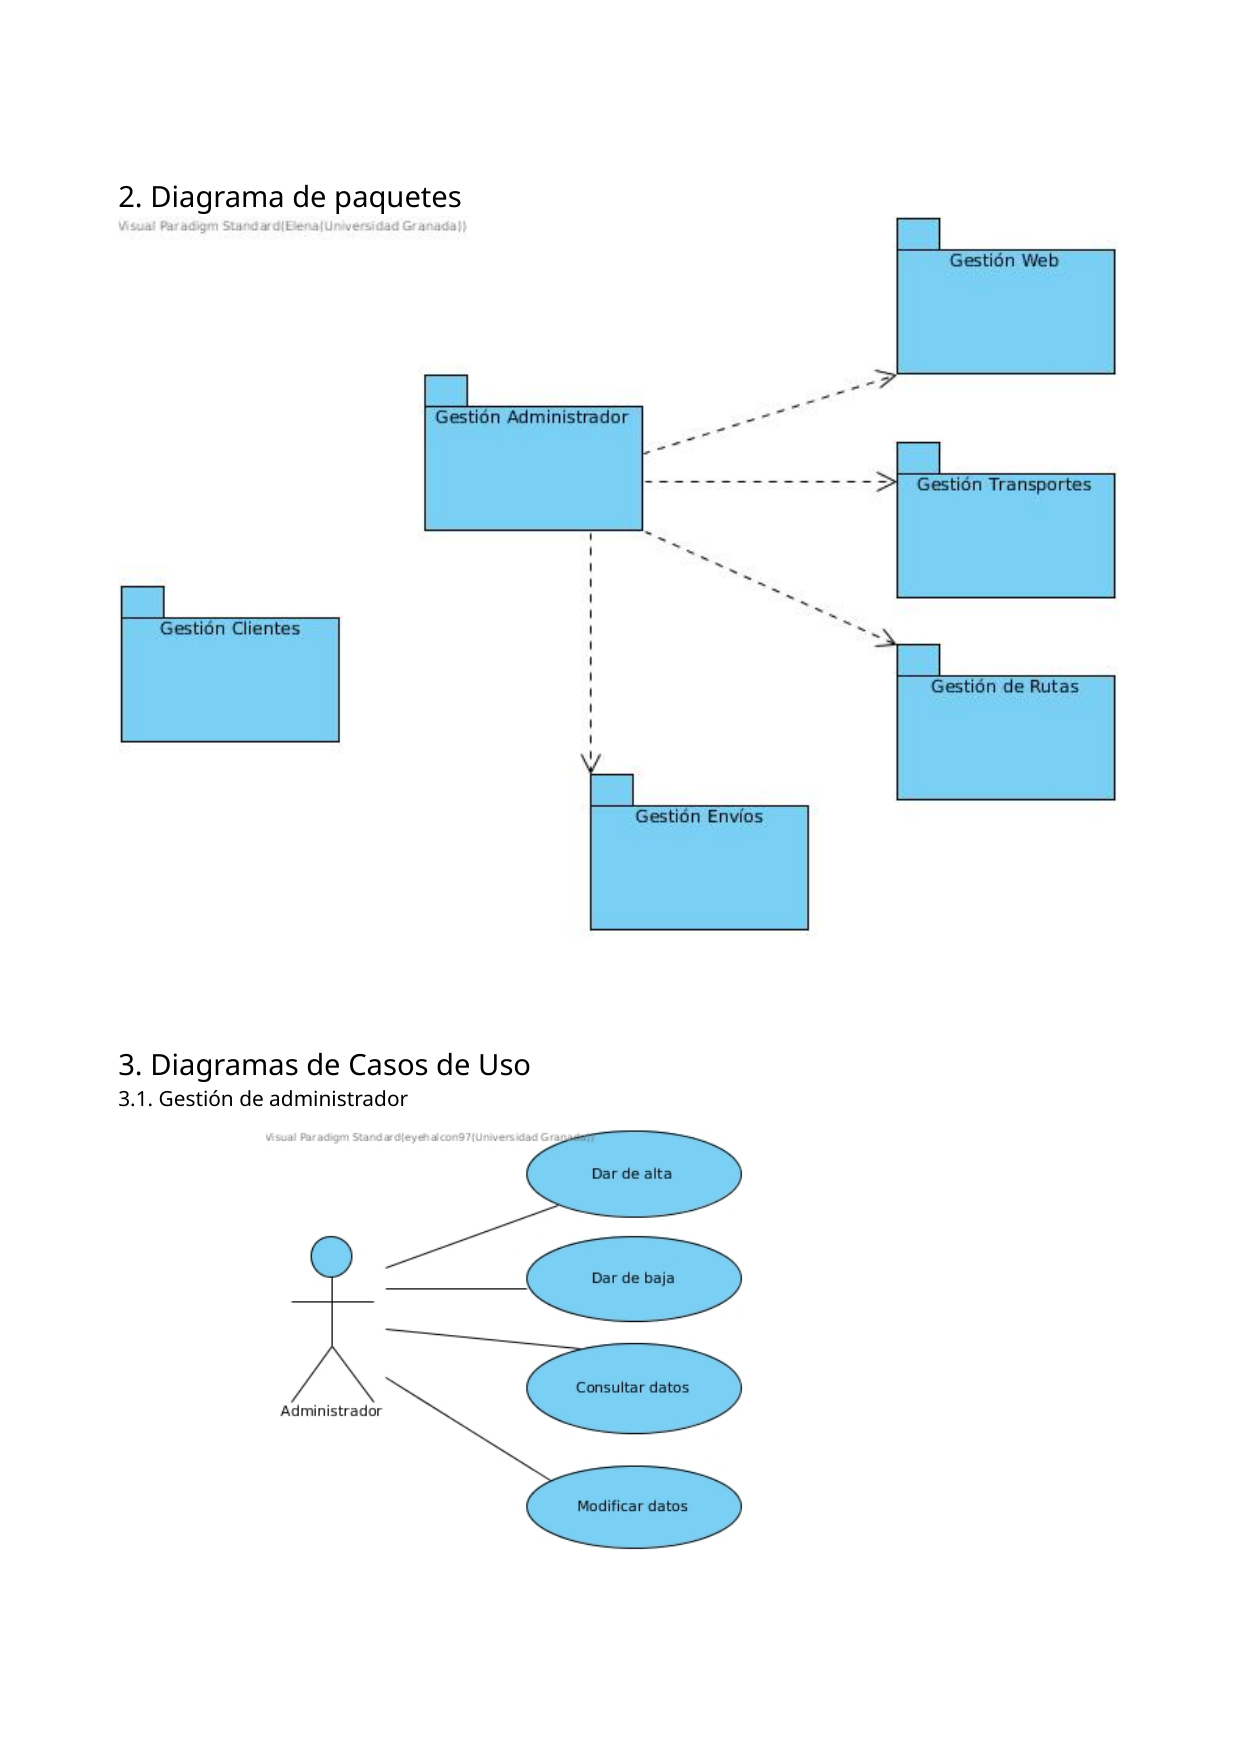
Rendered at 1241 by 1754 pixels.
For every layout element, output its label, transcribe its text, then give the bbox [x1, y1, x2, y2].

picture [118, 216, 1122, 937]
text 3.1. Gestión de administrador [118, 1084, 1122, 1112]
text 2. Diagrama de paquetes [118, 176, 1122, 216]
text 3. Diagramas de Casos de Uso [118, 1044, 1122, 1084]
picture [265, 1128, 745, 1553]
